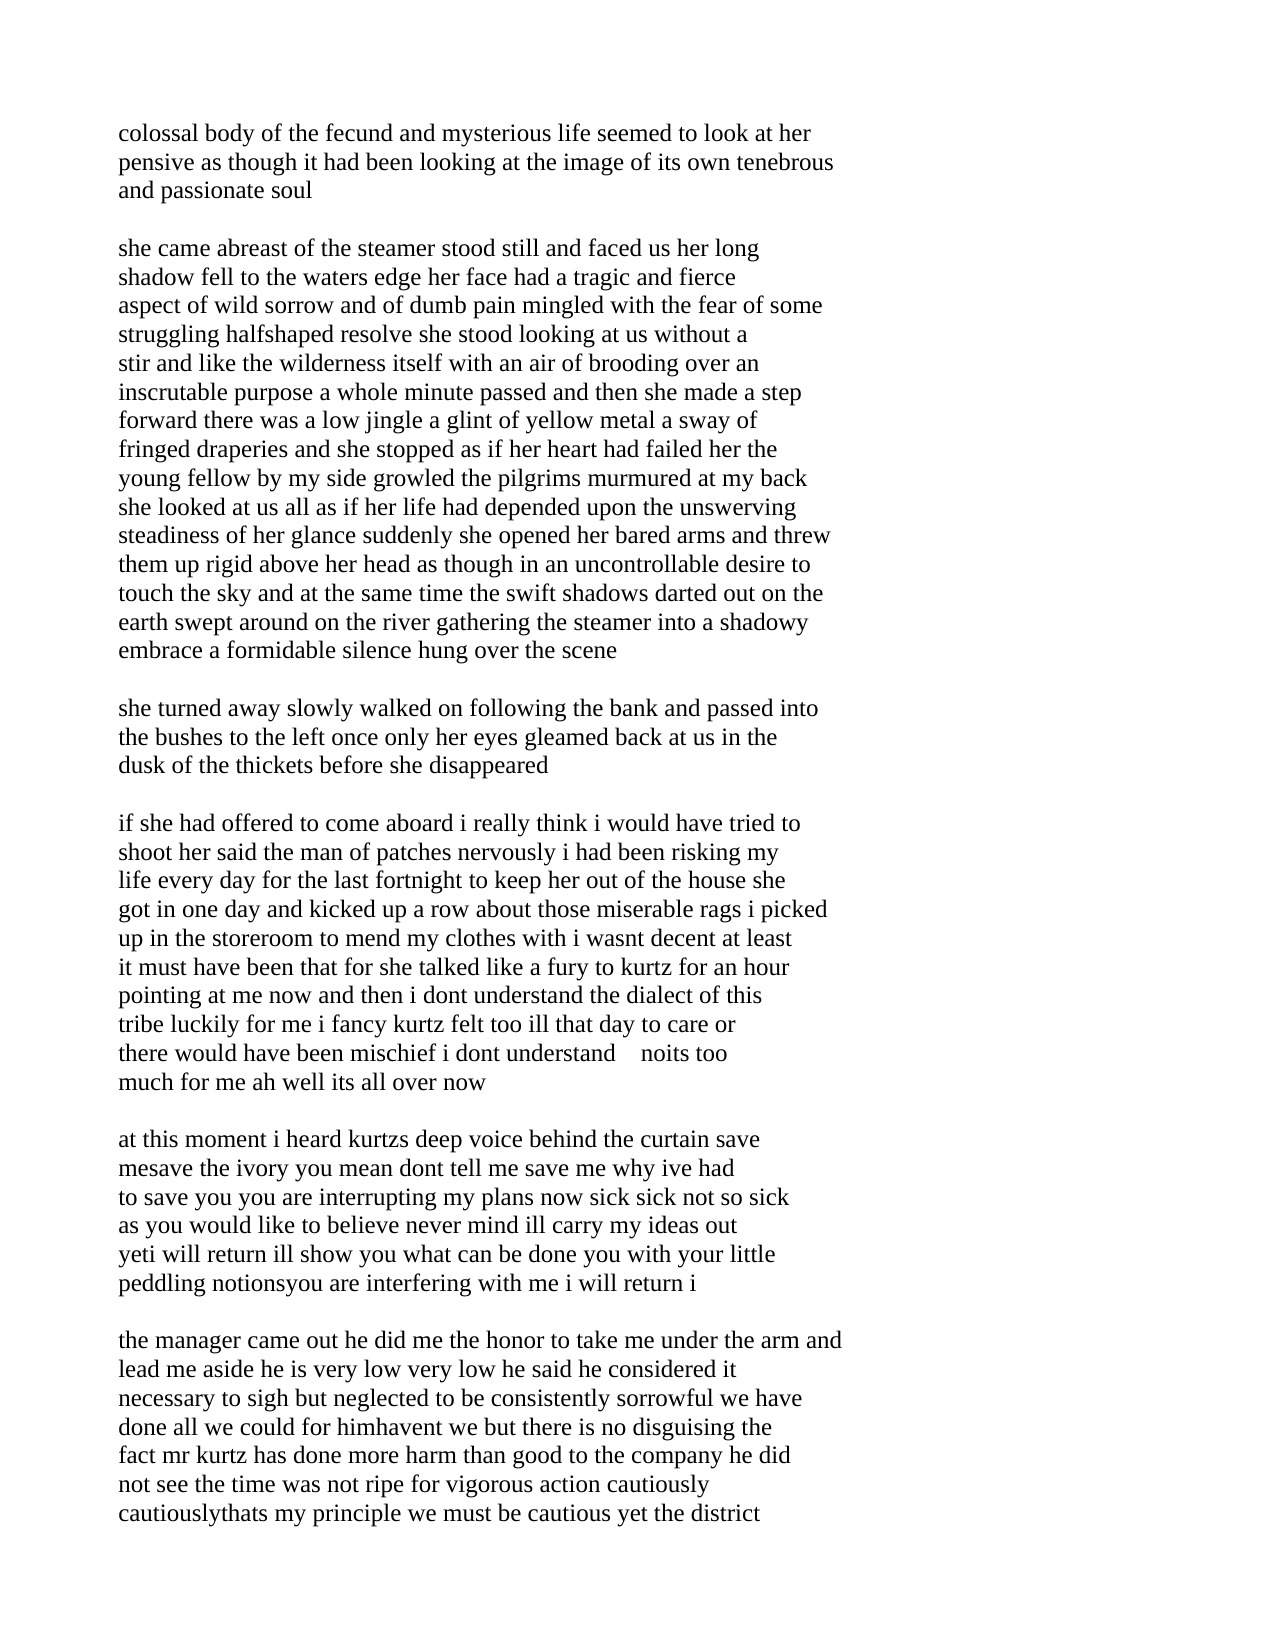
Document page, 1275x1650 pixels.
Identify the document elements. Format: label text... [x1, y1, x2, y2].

text the bushes to the left once only her eyes gleamed back at us in the [118, 722, 1157, 751]
text up in the storeroom to mend my clothes with i wasnt decent at least [118, 923, 1157, 952]
text done all we could for himhavent we but there is no disguising the [118, 1412, 1157, 1441]
text shoot her said the man of patches nervously i had been risking my [118, 837, 1157, 866]
text if she had offered to come aboard i really think i would have tried to [118, 808, 1157, 837]
text pensive as though it had been looking at the image of its own tenebrous [118, 147, 1157, 176]
text necessary to sigh but neglected to be consistently sorrowful we have [118, 1383, 1157, 1412]
text them up rigid above her head as though in an uncontrollable desire to [118, 549, 1157, 578]
text to save you you are interrupting my plans now sick sick not so sick [118, 1182, 1157, 1211]
text life every day for the last fortnight to keep her out of the house she [118, 866, 1157, 894]
text young fellow by my side growled the pilgrims murmured at my back [118, 463, 1157, 492]
text stir and like the wilderness itself with an air of brooding over an [118, 348, 1157, 377]
text at this moment i heard kurtzs deep voice behind the curtain save [118, 1124, 1157, 1153]
text she came abreast of the steamer stood still and faced us her long [118, 233, 1157, 262]
text lead me aside he is very low very low he said he considered it [118, 1354, 1157, 1383]
text cautiouslythats my principle we must be cautious yet the district [118, 1498, 1157, 1527]
text as you would like to believe never mind ill carry my ideas out [118, 1211, 1157, 1239]
text embrace a formidable silence hung over the scene [118, 636, 1157, 664]
text she looked at us all as if her life had depended upon the unswerving [118, 492, 1157, 521]
text steadiness of her glance suddenly she opened her bared arms and threw [118, 521, 1157, 549]
text fact mr kurtz has done more harm than good to the company he did [118, 1441, 1157, 1469]
text fringed draperies and she stopped as if her heart had failed her the [118, 434, 1157, 463]
text peddling notionsyou are interfering with me i will return i [118, 1268, 1157, 1297]
text pointing at me now and then i dont understand the dialect of this [118, 981, 1157, 1009]
text forward there was a low jingle a glint of yellow metal a sway of [118, 406, 1157, 434]
text she turned away slowly walked on following the bank and passed into [118, 693, 1157, 722]
text the manager came out he did me the honor to take me under the arm and [118, 1326, 1157, 1354]
text yeti will return ill show you what can be done you with your little [118, 1239, 1157, 1268]
text not see the time was not ripe for vigorous action cautiously [118, 1469, 1157, 1498]
text aspect of wild sorrow and of dumb pain mingled with the fear of some [118, 291, 1157, 319]
text earth swept around on the river gathering the steamer into a shadowy [118, 607, 1157, 636]
text there would have been mischief i dont understand noits too [118, 1038, 1157, 1067]
text inscrutable purpose a whole minute passed and then she made a step [118, 377, 1157, 406]
text it must have been that for she talked like a fury to kurtz for an hour [118, 952, 1157, 981]
text got in one day and kicked up a row about those miserable rags i picked [118, 894, 1157, 923]
text struggling halfshaped resolve she stood looking at us without a [118, 319, 1157, 348]
text dusk of the thickets before she disappeared [118, 751, 1157, 779]
text shadow fell to the waters edge her face had a tragic and fierce [118, 262, 1157, 291]
text mesave the ivory you mean dont tell me save me why ive had [118, 1153, 1157, 1182]
text much for me ah well its all over now [118, 1067, 1157, 1096]
text and passionate soul [118, 176, 1157, 204]
text touch the sky and at the same time the swift shadows darted out on the [118, 578, 1157, 607]
text colossal body of the fecund and mysterious life seemed to look at her [118, 118, 1157, 147]
text tribe luckily for me i fancy kurtz felt too ill that day to care or [118, 1009, 1157, 1038]
